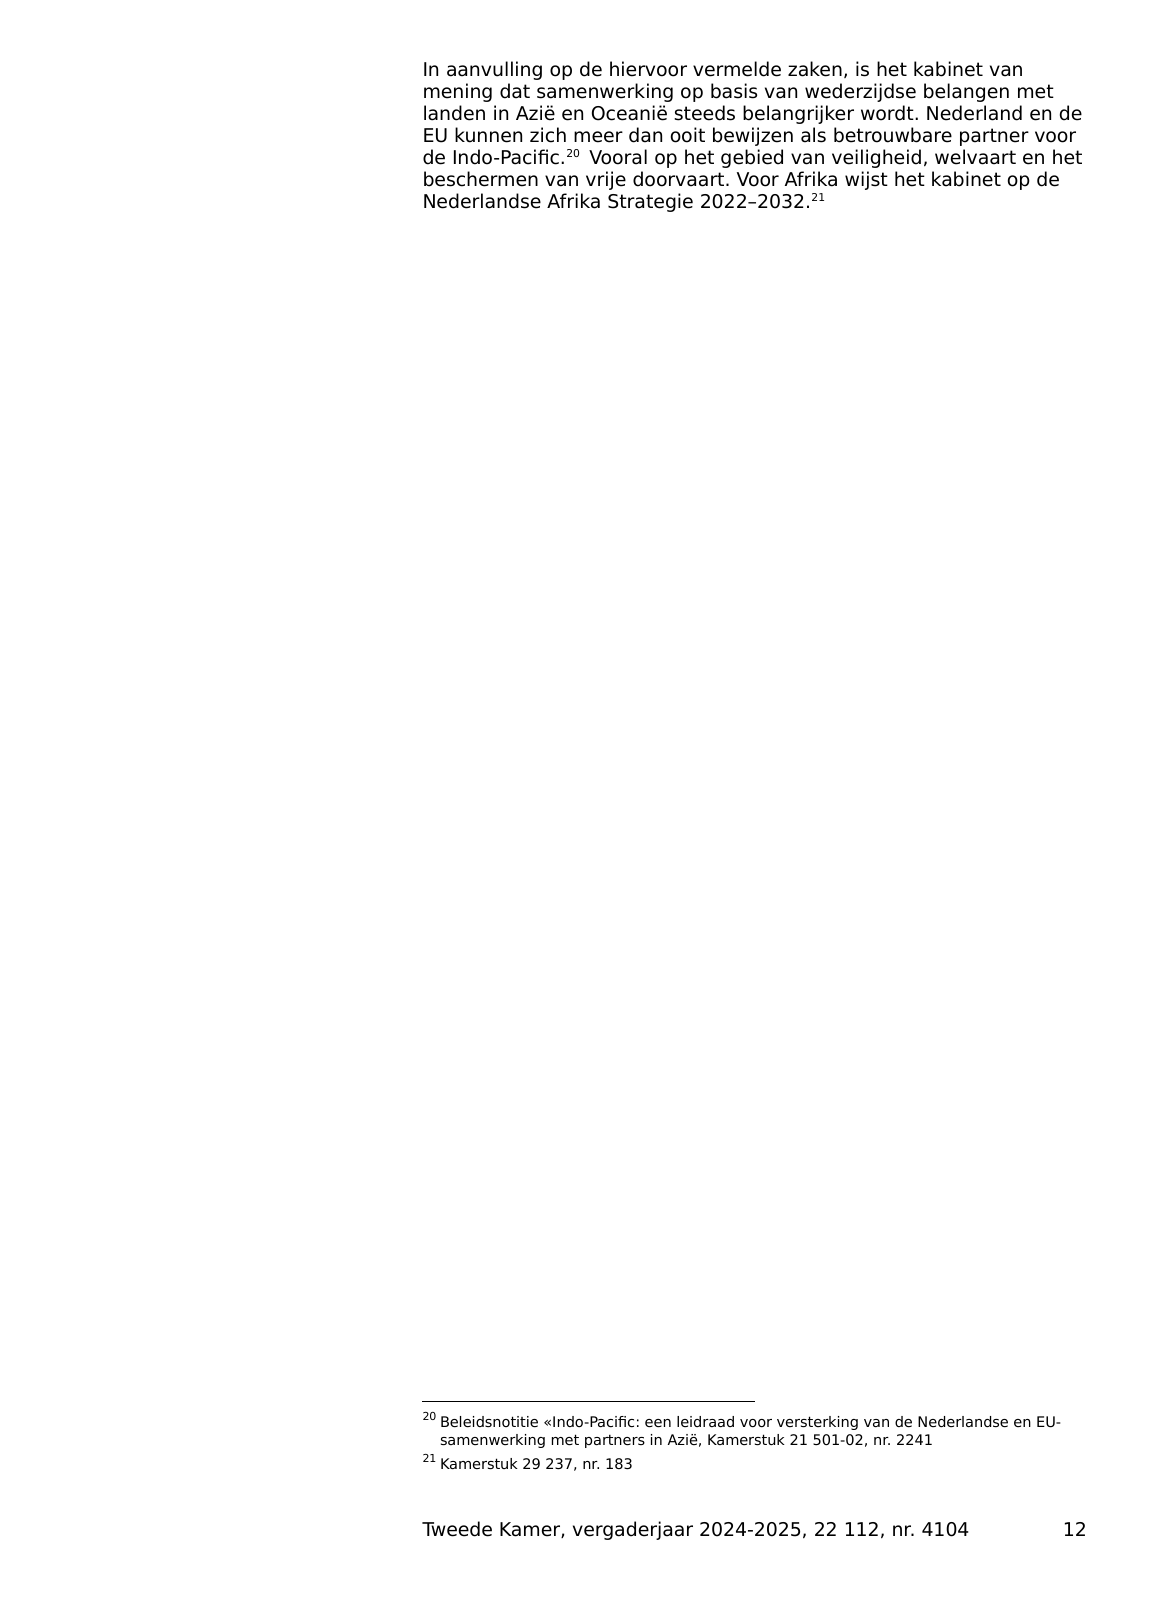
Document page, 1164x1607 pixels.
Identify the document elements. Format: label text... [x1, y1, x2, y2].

text In aanvulling op de hiervoor vermelde zaken, is het kabinet van mening dat samenwerking op basis van wederzijdse belangen met landen in Azië en Oceanië steeds belangrijker wordt. Nederland en de EU kunnen zich meer dan ooit bewijzen als betrouwbare partner voor de Indo-Pacific. Vooral op het gebied van veiligheid, welvaart en het beschermen van vrije doorvaart. Voor Afrika wijst het kabinet op de Nederlandse Afrika Strategie 2022–2032. [422, 59, 1087, 213]
text Kamerstuk 29 237, nr. 183 [422, 1452, 1087, 1474]
text Beleidsnotitie «Indo-Pacific: een leidraad voor versterking van de Nederlandse en EU-samenwerking met partners in Azië, Kamerstuk 21 501-02, nr. 2241 [422, 1410, 1087, 1449]
